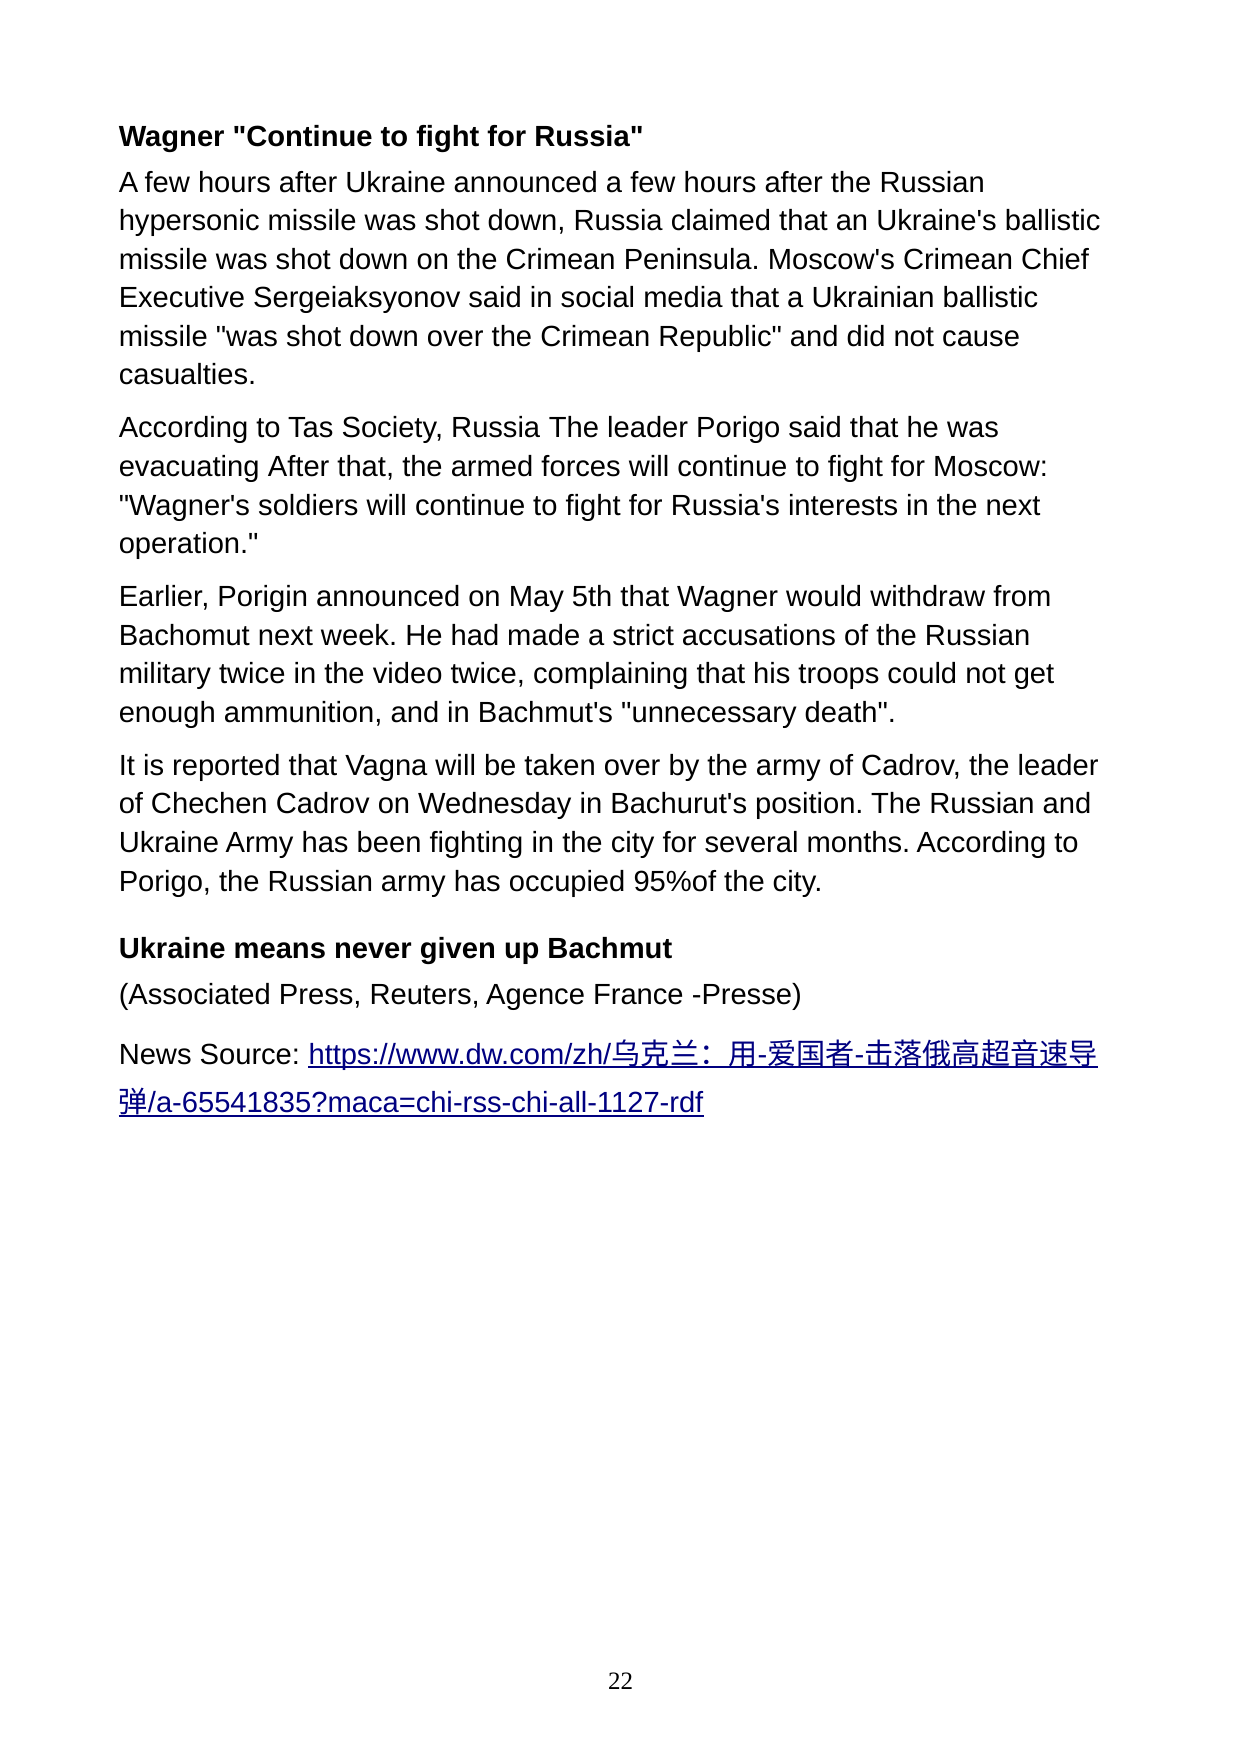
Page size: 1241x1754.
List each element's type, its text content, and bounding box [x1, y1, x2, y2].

text According to Tas Society, Russia The leader Porigo said that he was evacuating After that, the armed forces will continue to fight for Moscow: "Wagner's soldiers will continue to fight for Russia's interests in the next operation." [118, 410, 1122, 559]
text (Associated Press, Reuters, Agence France -Presse) [118, 977, 1122, 1011]
text Earlier, Porigin announced on May 5th that Wagner would withdraw from Bachomut next week. He had made a strict accusations of the Russian military twice in the video twice, complaining that his troops could not get enough ammunition, and in Bachmut's "unnecessary death". [118, 579, 1122, 728]
text A few hours after Ukraine announced a few hours after the Russian hypersonic missile was shot down, Russia claimed that an Ukraine's ballistic missile was shot down on the Crimean Peninsula. Moscow's Crimean Chief Executive Sergeiaksyonov said in social media that a Ukrainian ballistic missile "was shot down over the Crimean Republic" and did not cause casualties. [118, 164, 1122, 391]
subtitle Ukraine means never given up Bachmut [118, 931, 1122, 965]
subtitle Wagner "Continue to fight for Russia" [118, 118, 1122, 152]
text News Source: https://www.dw.com/zh/乌克兰：用-爱国者-击落俄高超音速导弹/a-65541835?maca=chi-rss-chi-all-1127-rdf [118, 1030, 1122, 1121]
text It is reported that Vagna will be taken over by the army of Cadrov, the leader of Chechen Cadrov on Wednesday in Bachurut's position. The Russian and Ukraine Army has been fighting in the city for several months. According to Porigo, the Russian army has occupied 95%of the city. [118, 748, 1122, 897]
